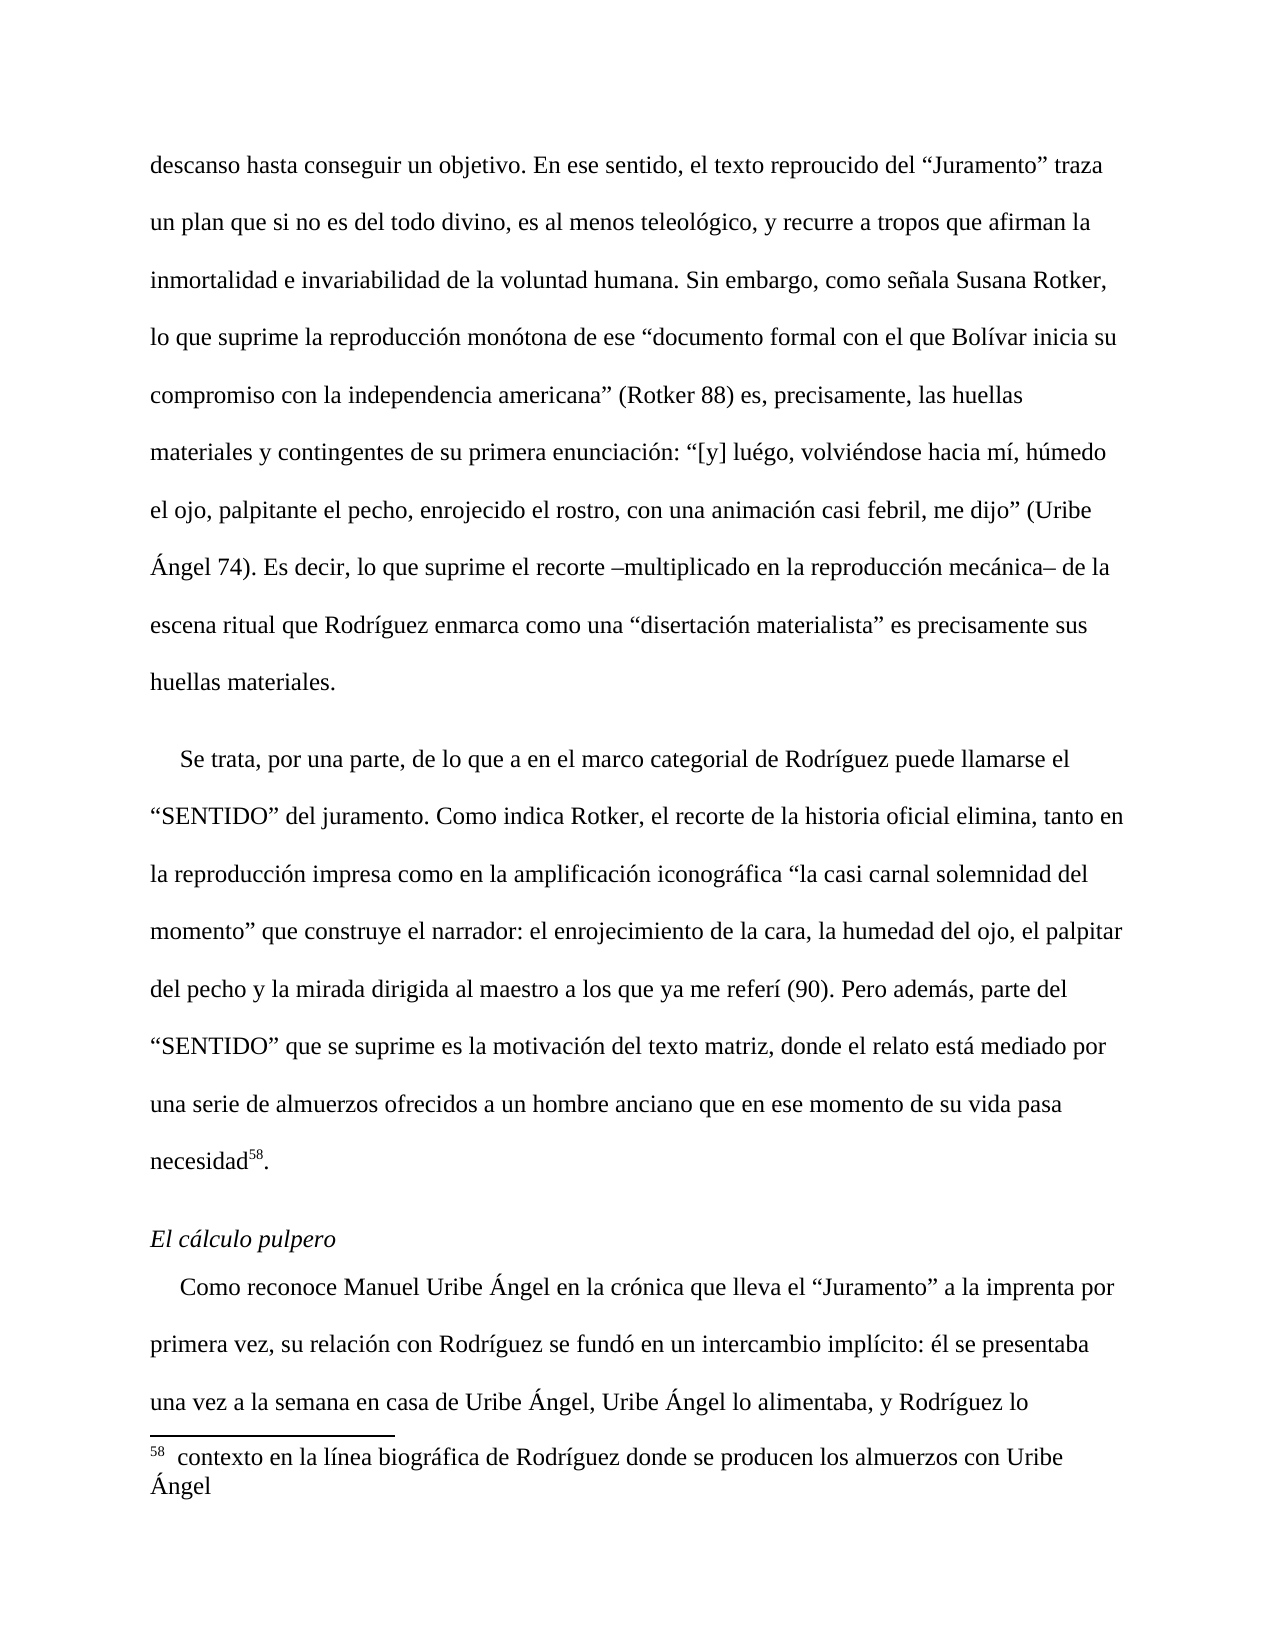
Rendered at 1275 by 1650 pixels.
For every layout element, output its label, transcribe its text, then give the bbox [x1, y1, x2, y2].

text Como reconoce Manuel Uribe Ángel en la crónica que lleva el “Juramento” a la imprenta por primera vez, su relación con Rodríguez se fundó en un intercambio implícito: él se presentaba una vez a la semana en casa de Uribe Ángel, Uribe Ángel lo alimentaba, y Rodríguez lo [150, 1272, 1125, 1416]
subtitle El cálculo pulpero [150, 1224, 1125, 1253]
text Se trata, por una parte, de lo que a en el marco categorial de Rodríguez puede llamarse el “SENTIDO” del juramento. Como indica Rotker, el recorte de la historia oficial elimina, tanto en la reproducción impresa como en la amplificación iconográfica “la casi carnal solemnidad del momento” que construye el narrador: el enrojecimiento de la cara, la humedad del ojo, el palpitar del pecho y la mirada dirigida al maestro a los que ya me referí (90). Pero además, parte del “SENTIDO” que se suprime es la motivación del texto matriz, donde el relato está mediado por una serie de almuerzos ofrecidos a un hombre anciano que en ese momento de su vida pasa necesidad. [150, 744, 1125, 1175]
text contexto en la línea biográfica de Rodríguez donde se producen los almuerzos con Uribe Ángel [150, 1442, 1125, 1500]
text descanso hasta conseguir un objetivo. En ese sentido, el texto reproucido del “Juramento” traza un plan que si no es del todo divino, es al menos teleológico, y recurre a tropos que afirman la inmortalidad e invariabilidad de la voluntad humana. Sin embargo, como señala Susana Rotker, lo que suprime la reproducción monótona de ese “documento formal con el que Bolívar inicia su compromiso con la independencia americana” (Rotker 88) es, precisamente, las huellas materiales y contingentes de su primera enunciación: “[y] luégo, volviéndose hacia mí, húmedo el ojo, palpitante el pecho, enrojecido el rostro, con una animación casi febril, me dijo” (Uribe Ángel 74). Es decir, lo que suprime el recorte –multiplicado en la reproducción mecánica– de la escena ritual que Rodríguez enmarca como una “disertación materialista” es precisamente sus huellas materiales. [150, 150, 1125, 696]
